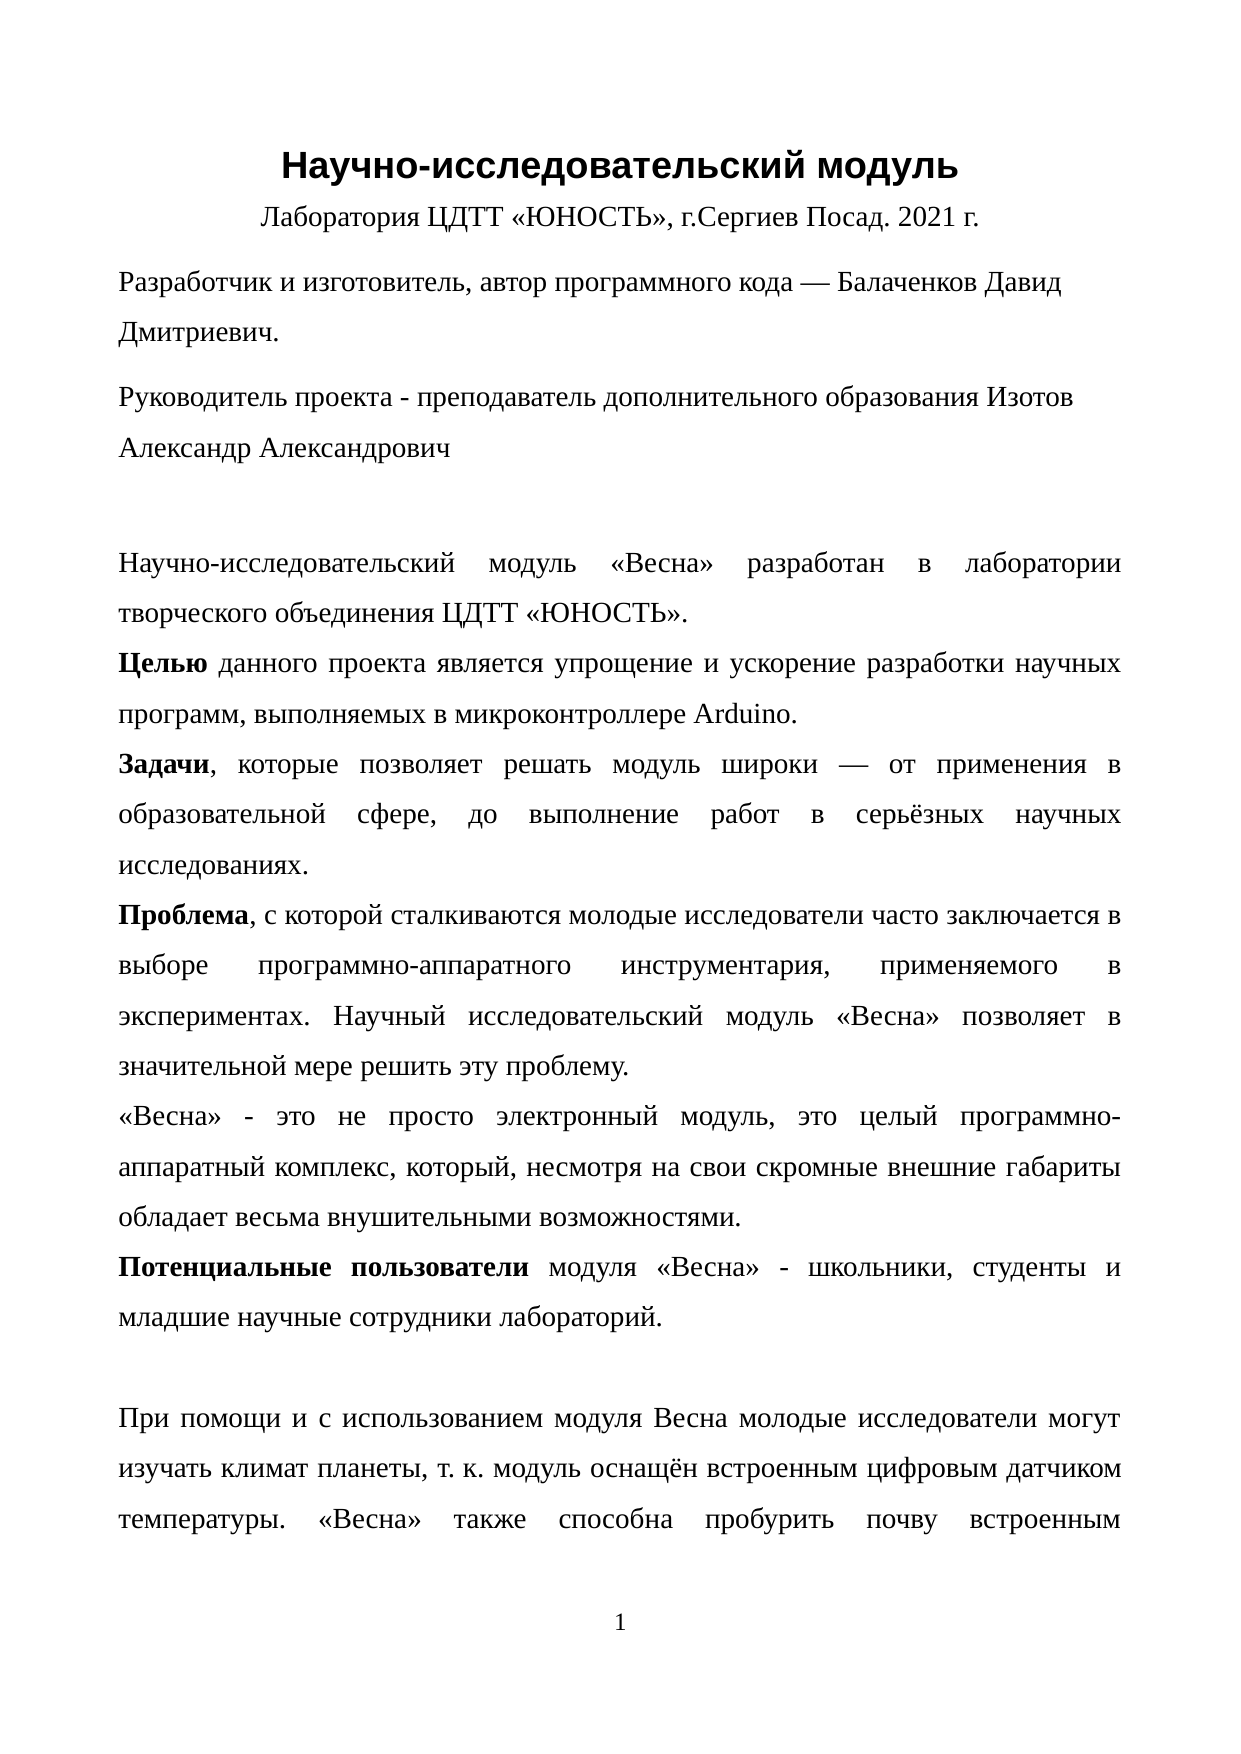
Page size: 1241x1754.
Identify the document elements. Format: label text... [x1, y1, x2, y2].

text Разработчик и изготовитель, автор программного кода — Балаченков Давид Дмитриевич. [118, 264, 1122, 348]
text Руководитель проекта - преподаватель дополнительного образования Изотов Александр Александрович [118, 379, 1122, 463]
subtitle Научнo-исследовательский модуль [118, 143, 1122, 187]
text «Весна» - это не просто электронный модуль, это целый программно-аппаратный комплекс, который, несмотря на свои скромные внешние габариты обладает весьма внушительными возможностями. [118, 1098, 1122, 1232]
text При помощи и с использованием модуля Весна молодые исследователи могут изучать климат планеты, т. к. модуль оснащён встроенным цифровым датчиком температуры. «Весна» также способна пробурить почву встроенным [118, 1400, 1122, 1534]
text Лаборатория ЦДТТ «ЮНОСТЬ», г.Сергиев Посад. 2021 г. [118, 199, 1122, 233]
text Целью данного проекта является упрощение и ускорение разработки научных программ, выполняемых в микроконтроллере Arduino. [118, 646, 1122, 729]
text Потенциальные пользователи модуля «Весна» - школьники, студенты и младшие научные сотрудники лабораторий. [118, 1249, 1122, 1333]
text Научно-исследовательский модуль «Весна» разработан в лаборатории творческого объединения ЦДТТ «ЮНОСТЬ». [118, 545, 1122, 629]
text Задачи, которые позволяет решать модуль широки — от применения в образовательной сфере, до выполнение работ в серьёзных научных исследованиях. [118, 746, 1122, 880]
text Проблема, с которой сталкиваются молодые исследователи часто заключается в выборе программно-аппаратного инструментария, применяемого в экспериментах. Научный исследовательский модуль «Весна» позволяет в значительной мере решить эту проблему. [118, 897, 1122, 1082]
